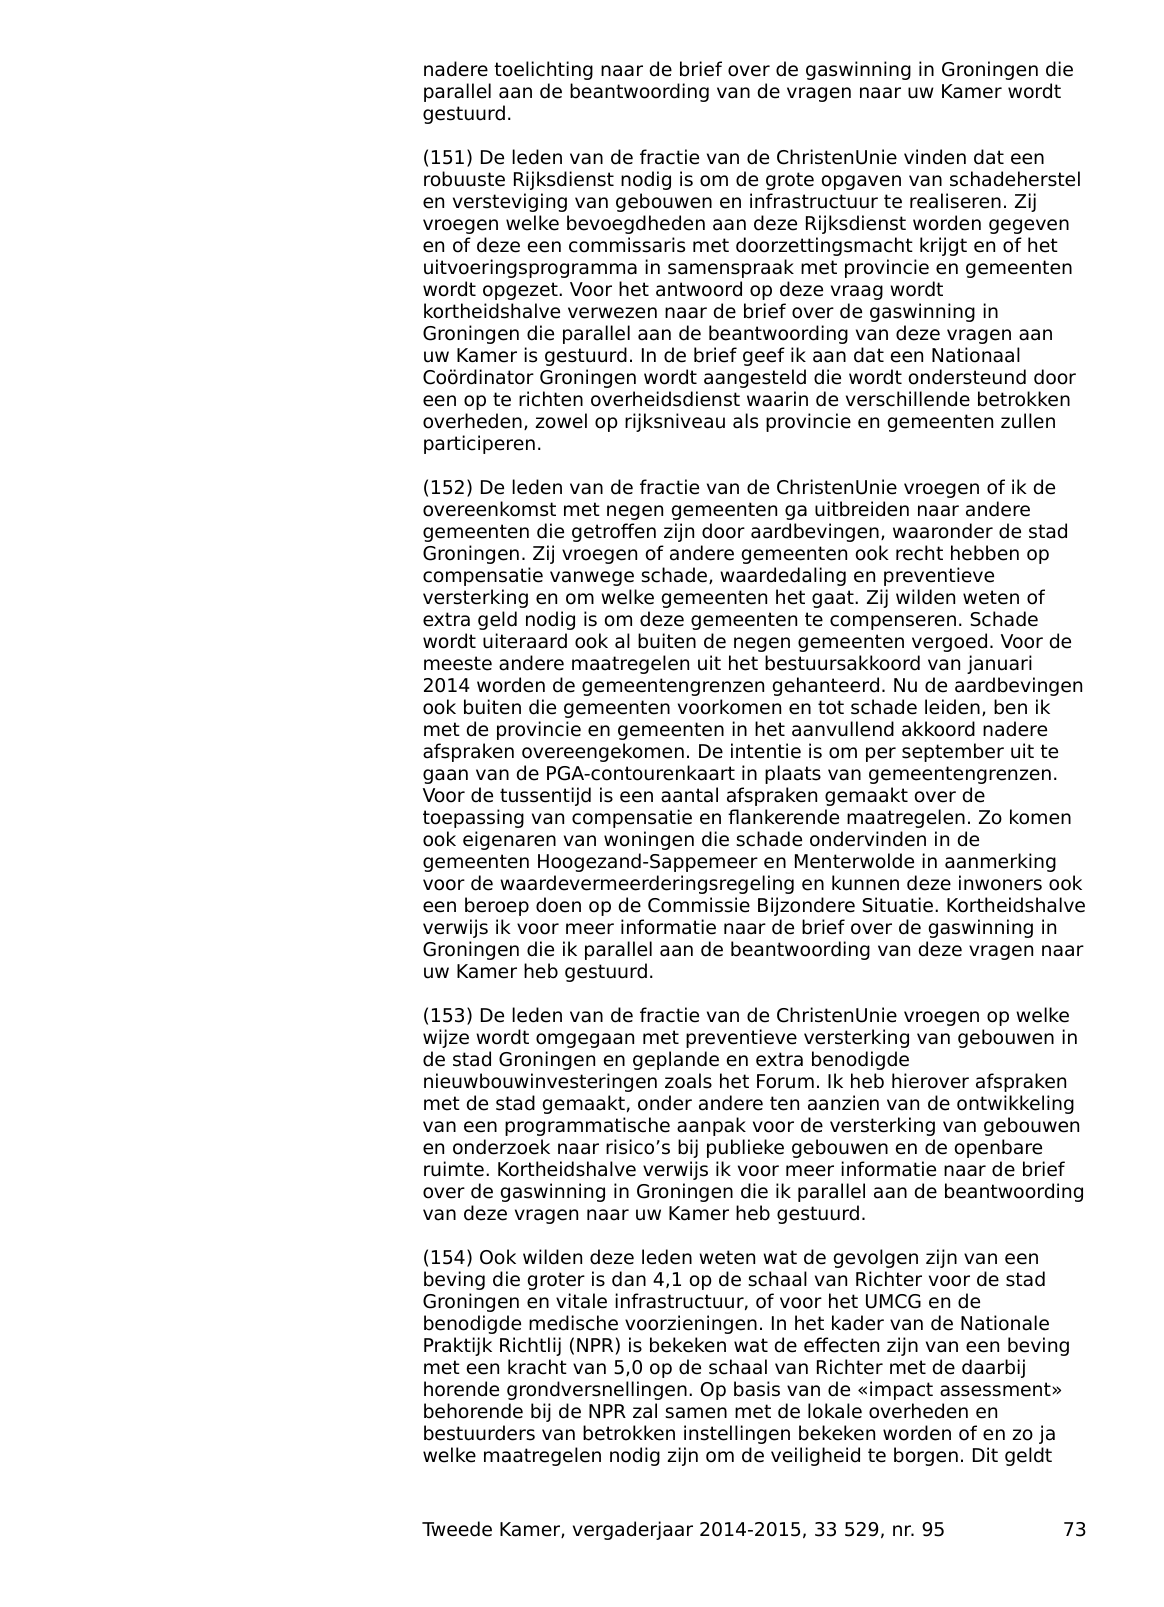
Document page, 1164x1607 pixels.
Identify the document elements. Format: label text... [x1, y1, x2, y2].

text (154) Ook wilden deze leden weten wat de gevolgen zijn van een beving die groter is dan 4,1 op de schaal van Richter voor de stad Groningen en vitale infrastructuur, of voor het UMCG en de benodigde medische voorzieningen. In het kader van de Nationale Praktijk Richtlij (NPR) is bekeken wat de effecten zijn van een beving met een kracht van 5,0 op de schaal van Richter met de daarbij horende grondversnellingen. Op basis van de «impact assessment» behorende bij de NPR zal samen met de lokale overheden en bestuurders van betrokken instellingen bekeken worden of en zo ja welke maatregelen nodig zijn om de veiligheid te borgen. Dit geldt [422, 1247, 1087, 1467]
text nadere toelichting naar de brief over de gaswinning in Groningen die parallel aan de beantwoording van de vragen naar uw Kamer wordt gestuurd. [422, 59, 1087, 125]
text (151) De leden van de fractie van de ChristenUnie vinden dat een robuuste Rijksdienst nodig is om de grote opgaven van schadeherstel en versteviging van gebouwen en infrastructuur te realiseren. Zij vroegen welke bevoegdheden aan deze Rijksdienst worden gegeven en of deze een commissaris met doorzettingsmacht krijgt en of het uitvoeringsprogramma in samenspraak met provincie en gemeenten wordt opgezet. Voor het antwoord op deze vraag wordt kortheidshalve verwezen naar de brief over de gaswinning in Groningen die parallel aan de beantwoording van deze vragen aan uw Kamer is gestuurd. In de brief geef ik aan dat een Nationaal Coördinator Groningen wordt aangesteld die wordt ondersteund door een op te richten overheidsdienst waarin de verschillende betrokken overheden, zowel op rijksniveau als provincie en gemeenten zullen participeren. [422, 147, 1087, 455]
text (153) De leden van de fractie van de ChristenUnie vroegen op welke wijze wordt omgegaan met preventieve versterking van gebouwen in de stad Groningen en geplande en extra benodigde nieuwbouwinvesteringen zoals het Forum. Ik heb hierover afspraken met de stad gemaakt, onder andere ten aanzien van de ontwikkeling van een programmatische aanpak voor de versterking van gebouwen en onderzoek naar risico’s bij publieke gebouwen en de openbare ruimte. Kortheidshalve verwijs ik voor meer informatie naar de brief over de gaswinning in Groningen die ik parallel aan de beantwoording van deze vragen naar uw Kamer heb gestuurd. [422, 1005, 1087, 1224]
text (152) De leden van de fractie van de ChristenUnie vroegen of ik de overeenkomst met negen gemeenten ga uitbreiden naar andere gemeenten die getroffen zijn door aardbevingen, waaronder de stad Groningen. Zij vroegen of andere gemeenten ook recht hebben op compensatie vanwege schade, waardedaling en preventieve versterking en om welke gemeenten het gaat. Zij wilden weten of extra geld nodig is om deze gemeenten te compenseren. Schade wordt uiteraard ook al buiten de negen gemeenten vergoed. Voor de meeste andere maatregelen uit het bestuursakkoord van januari 2014 worden de gemeentengrenzen gehanteerd. Nu de aardbevingen ook buiten die gemeenten voorkomen en tot schade leiden, ben ik met de provincie en gemeenten in het aanvullend akkoord nadere afspraken overeengekomen. De intentie is om per september uit te gaan van de PGA-contourenkaart in plaats van gemeentengrenzen. Voor de tussentijd is een aantal afspraken gemaakt over de toepassing van compensatie en flankerende maatregelen. Zo komen ook eigenaren van woningen die schade ondervinden in de gemeenten Hoogezand-Sappemeer en Menterwolde in aanmerking voor de waardevermeerderingsregeling en kunnen deze inwoners ook een beroep doen op de Commissie Bijzondere Situatie. Kortheidshalve verwijs ik voor meer informatie naar de brief over de gaswinning in Groningen die ik parallel aan de beantwoording van deze vragen naar uw Kamer heb gestuurd. [422, 477, 1087, 983]
